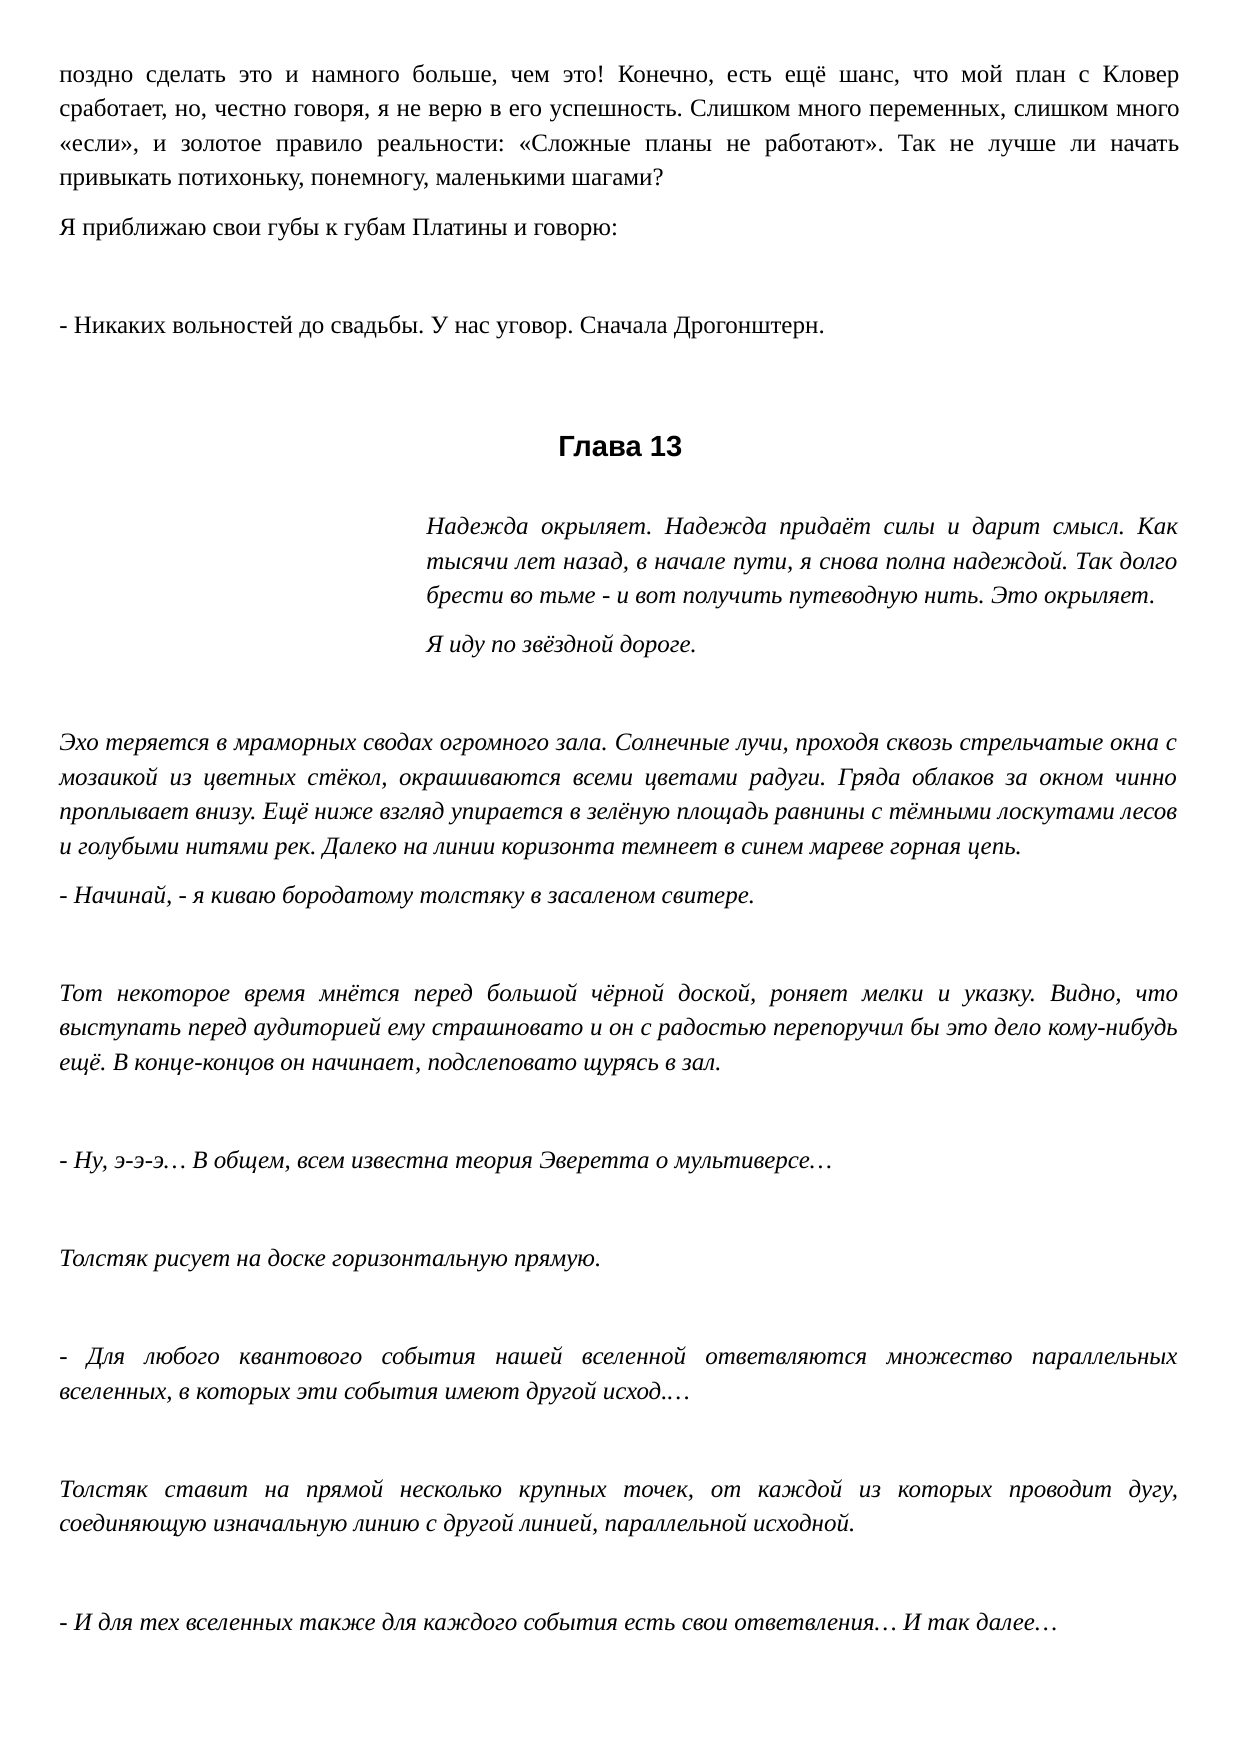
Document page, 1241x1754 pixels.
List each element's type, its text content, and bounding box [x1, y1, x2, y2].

text Тот некоторое время мнётся перед большой чёрной доской, роняет мелки и указку. Видно, что выступать перед аудиторией ему страшновато и он с радостью перепоручил бы это дело кому-нибудь ещё. В конце-концов он начинает, подслеповато щурясь в зал. [59, 978, 1181, 1076]
text - Начинай, - я киваю бородатому толстяку в засаленом свитере. [59, 880, 1181, 909]
text - Для любого квантового события нашей вселенной ответвляются множество параллельных вселенных, в которых эти события имеют другой исход.… [59, 1341, 1181, 1404]
text Надежда окрыляет. Надежда придаёт силы и дарит смысл. Как тысячи лет назад, в начале пути, я снова полна надеждой. Так долго брести во тьме - и вот получить путеводную нить. Это окрыляет. [426, 511, 1181, 609]
text поздно сделать это и намного больше, чем это! Конечно, есть ещё шанс, что мой план с Кловер сработает, но, честно говоря, я не верю в его успешность. Слишком много переменных, слишком много «если», и золотое правило реальности: «Сложные планы не работают». Так не лучше ли начать привыкать потихоньку, понемногу, маленькими шагами? [59, 59, 1181, 191]
text - И для тех вселенных также для каждого события есть свои ответвления… И так далее… [59, 1607, 1181, 1635]
text Я приближаю свои губы к губам Платины и говорю: [59, 212, 1181, 240]
text - Ну, э-э-э… В общем, всем известна теория Эверетта о мультиверсе… [59, 1145, 1181, 1174]
text Эхо теряется в мраморных сводах огромного зала. Солнечные лучи, проходя сквозь стрельчатые окна с мозаикой из цветных стёкол, окрашиваются всеми цветами радуги. Гряда облаков за окном чинно проплывает внизу. Ещё ниже взгляд упирается в зелёную площадь равнины с тёмными лоскутами лесов и голубыми нитями рек. Далеко на линии коризонта темнеет в синем мареве горная цепь. [59, 727, 1181, 859]
text Толстяк ставит на прямой несколько крупных точек, от каждой из которых проводит дугу, соединяющую изначальную линию с другой линией, параллельной исходной. [59, 1474, 1181, 1537]
subtitle Глава 13 [59, 429, 1181, 462]
text - Никаких вольностей до свадьбы. У нас уговор. Сначала Дрогонштерн. [59, 310, 1181, 338]
text Толстяк рисует на доске горизонтальную прямую. [59, 1243, 1181, 1272]
text Я иду по звёздной дороге. [426, 629, 1181, 658]
